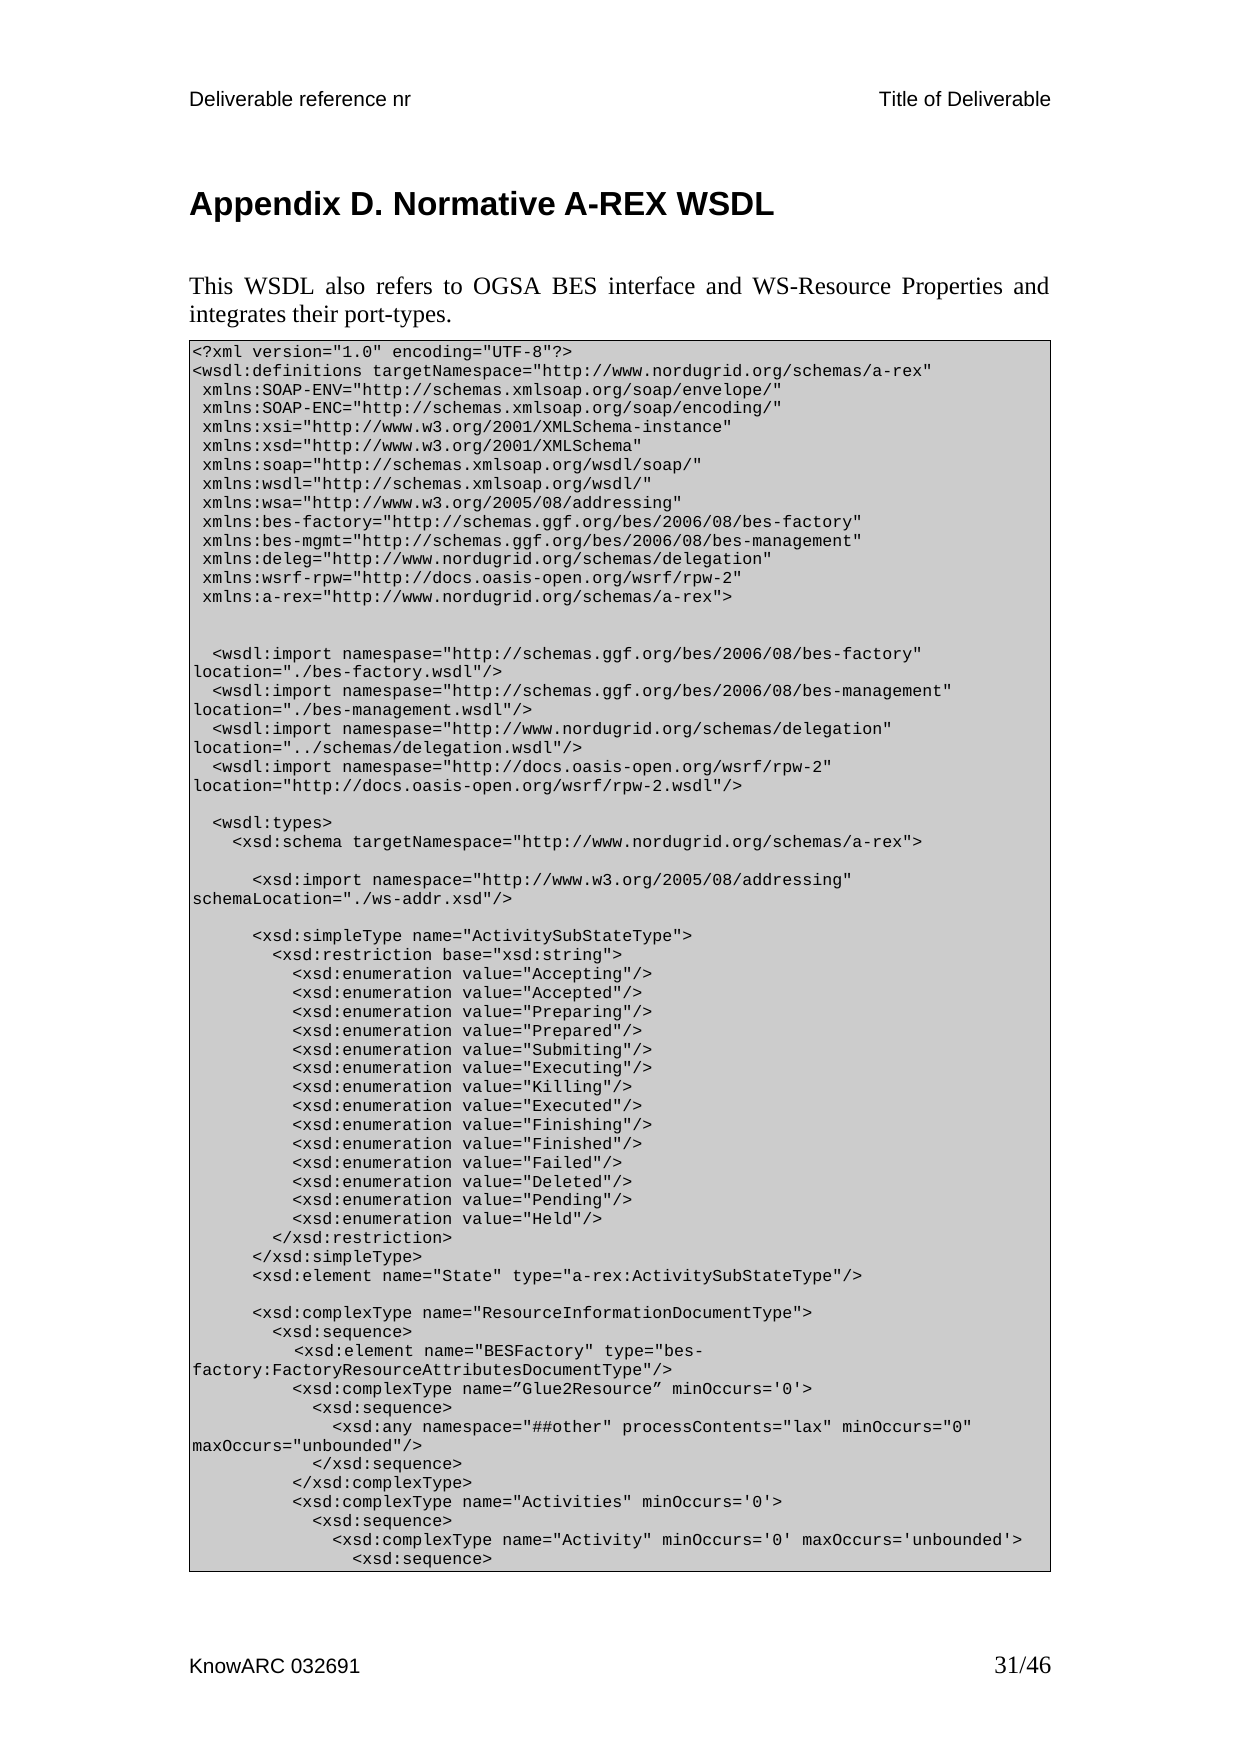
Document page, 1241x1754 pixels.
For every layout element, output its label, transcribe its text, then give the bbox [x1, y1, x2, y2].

text <wsdl:definitions targetNamespace="http://www.nordugrid.org/schemas/a-rex" [190, 359, 1050, 378]
text <xsd:sequence> [190, 1509, 1050, 1528]
text <xsd:enumeration value="Accepted"/> [190, 981, 1050, 1000]
text <xsd:enumeration value="Pending"/> [190, 1189, 1050, 1208]
text <xsd:enumeration value="Executed"/> [190, 1094, 1050, 1113]
text <xsd:enumeration value="Submiting"/> [190, 1038, 1050, 1057]
text <xsd:complexType name="Activity" minOccurs='0' maxOccurs='unbounded'> [190, 1528, 1050, 1547]
text This WSDL also refers to OGSA BES interface and WS-Resource Properties and integrates their port-types. [189, 272, 1051, 328]
text xmlns:wsdl="http://schemas.xmlsoap.org/wsdl/" [190, 472, 1050, 491]
text xmlns:SOAP-ENC="http://schemas.xmlsoap.org/soap/encoding/" [190, 397, 1050, 416]
text <xsd:complexType name=”Glue2Resource” minOccurs='0'> [190, 1377, 1050, 1396]
text <xsd:enumeration value="Preparing"/> [190, 1000, 1050, 1019]
text xmlns:soap="http://schemas.xmlsoap.org/wsdl/soap/" [190, 453, 1050, 472]
text <xsd:enumeration value="Finishing"/> [190, 1113, 1050, 1132]
text <xsd:sequence> [190, 1321, 1050, 1340]
text <xsd:element name="BESFactory" type="bes-factory:FactoryResourceAttributesDocumentType"/> [190, 1340, 1050, 1377]
text <wsdl:types> [190, 812, 1050, 831]
text <?xml version="1.0" encoding="UTF-8"?> [190, 341, 1050, 359]
text </xsd:sequence> [190, 1453, 1050, 1472]
text xmlns:bes-mgmt="http://schemas.ggf.org/bes/2006/08/bes-management" [190, 529, 1050, 548]
text <wsdl:import namespase="http://schemas.ggf.org/bes/2006/08/bes-factory" location="./bes-factory.wsdl"/> [190, 642, 1050, 680]
text <xsd:enumeration value="Held"/> [190, 1208, 1050, 1227]
text <wsdl:import namespase="http://schemas.ggf.org/bes/2006/08/bes-management" location="./bes-management.wsdl"/> [190, 680, 1050, 717]
text xmlns:wsa="http://www.w3.org/2005/08/addressing" [190, 491, 1050, 510]
text <xsd:enumeration value="Killing"/> [190, 1076, 1050, 1094]
text <xsd:any namespace="##other" processContents="lax" minOccurs="0" maxOccurs="unbounded"/> [190, 1415, 1050, 1453]
text <xsd:complexType name="Activities" minOccurs='0'> [190, 1491, 1050, 1509]
text <xsd:restriction base="xsd:string"> [190, 944, 1050, 963]
text <xsd:enumeration value="Prepared"/> [190, 1019, 1050, 1038]
text <xsd:schema targetNamespace="http://www.nordugrid.org/schemas/a-rex"> [190, 831, 1050, 849]
text xmlns:xsi="http://www.w3.org/2001/XMLSchema-instance" [190, 416, 1050, 435]
text xmlns:SOAP-ENV="http://schemas.xmlsoap.org/soap/envelope/" [190, 378, 1050, 397]
text xmlns:wsrf-rpw="http://docs.oasis-open.org/wsrf/rpw-2" [190, 567, 1050, 586]
text </xsd:simpleType> [190, 1245, 1050, 1264]
text </xsd:restriction> [190, 1227, 1050, 1245]
text <xsd:enumeration value="Finished"/> [190, 1132, 1050, 1151]
subtitle Normative A-REX WSDL [189, 185, 1051, 222]
text <xsd:sequence> [190, 1547, 1050, 1571]
text <xsd:element name="State" type="a-rex:ActivitySubStateType"/> [190, 1264, 1050, 1283]
text <xsd:enumeration value="Executing"/> [190, 1057, 1050, 1076]
text <xsd:import namespace="http://www.w3.org/2005/08/addressing" schemaLocation="./ws-addr.xsd"/> [190, 868, 1050, 906]
text <xsd:sequence> [190, 1396, 1050, 1415]
text <xsd:complexType name="ResourceInformationDocumentType"> [190, 1302, 1050, 1321]
text <wsdl:import namespase="http://docs.oasis-open.org/wsrf/rpw-2" location="http://docs.oasis-open.org/wsrf/rpw-2.wsdl"/> [190, 755, 1050, 793]
text <wsdl:import namespase="http://www.nordugrid.org/schemas/delegation" location="../schemas/delegation.wsdl"/> [190, 717, 1050, 755]
text xmlns:deleg="http://www.nordugrid.org/schemas/delegation" [190, 548, 1050, 567]
text <xsd:simpleType name="ActivitySubStateType"> [190, 925, 1050, 944]
text <xsd:enumeration value="Accepting"/> [190, 963, 1050, 981]
text </xsd:complexType> [190, 1472, 1050, 1491]
text xmlns:bes-factory="http://schemas.ggf.org/bes/2006/08/bes-factory" [190, 510, 1050, 529]
text xmlns:xsd="http://www.w3.org/2001/XMLSchema" [190, 435, 1050, 453]
text xmlns:a-rex="http://www.nordugrid.org/schemas/a-rex"> [190, 586, 1050, 604]
text <xsd:enumeration value="Failed"/> [190, 1151, 1050, 1170]
text <xsd:enumeration value="Deleted"/> [190, 1170, 1050, 1189]
